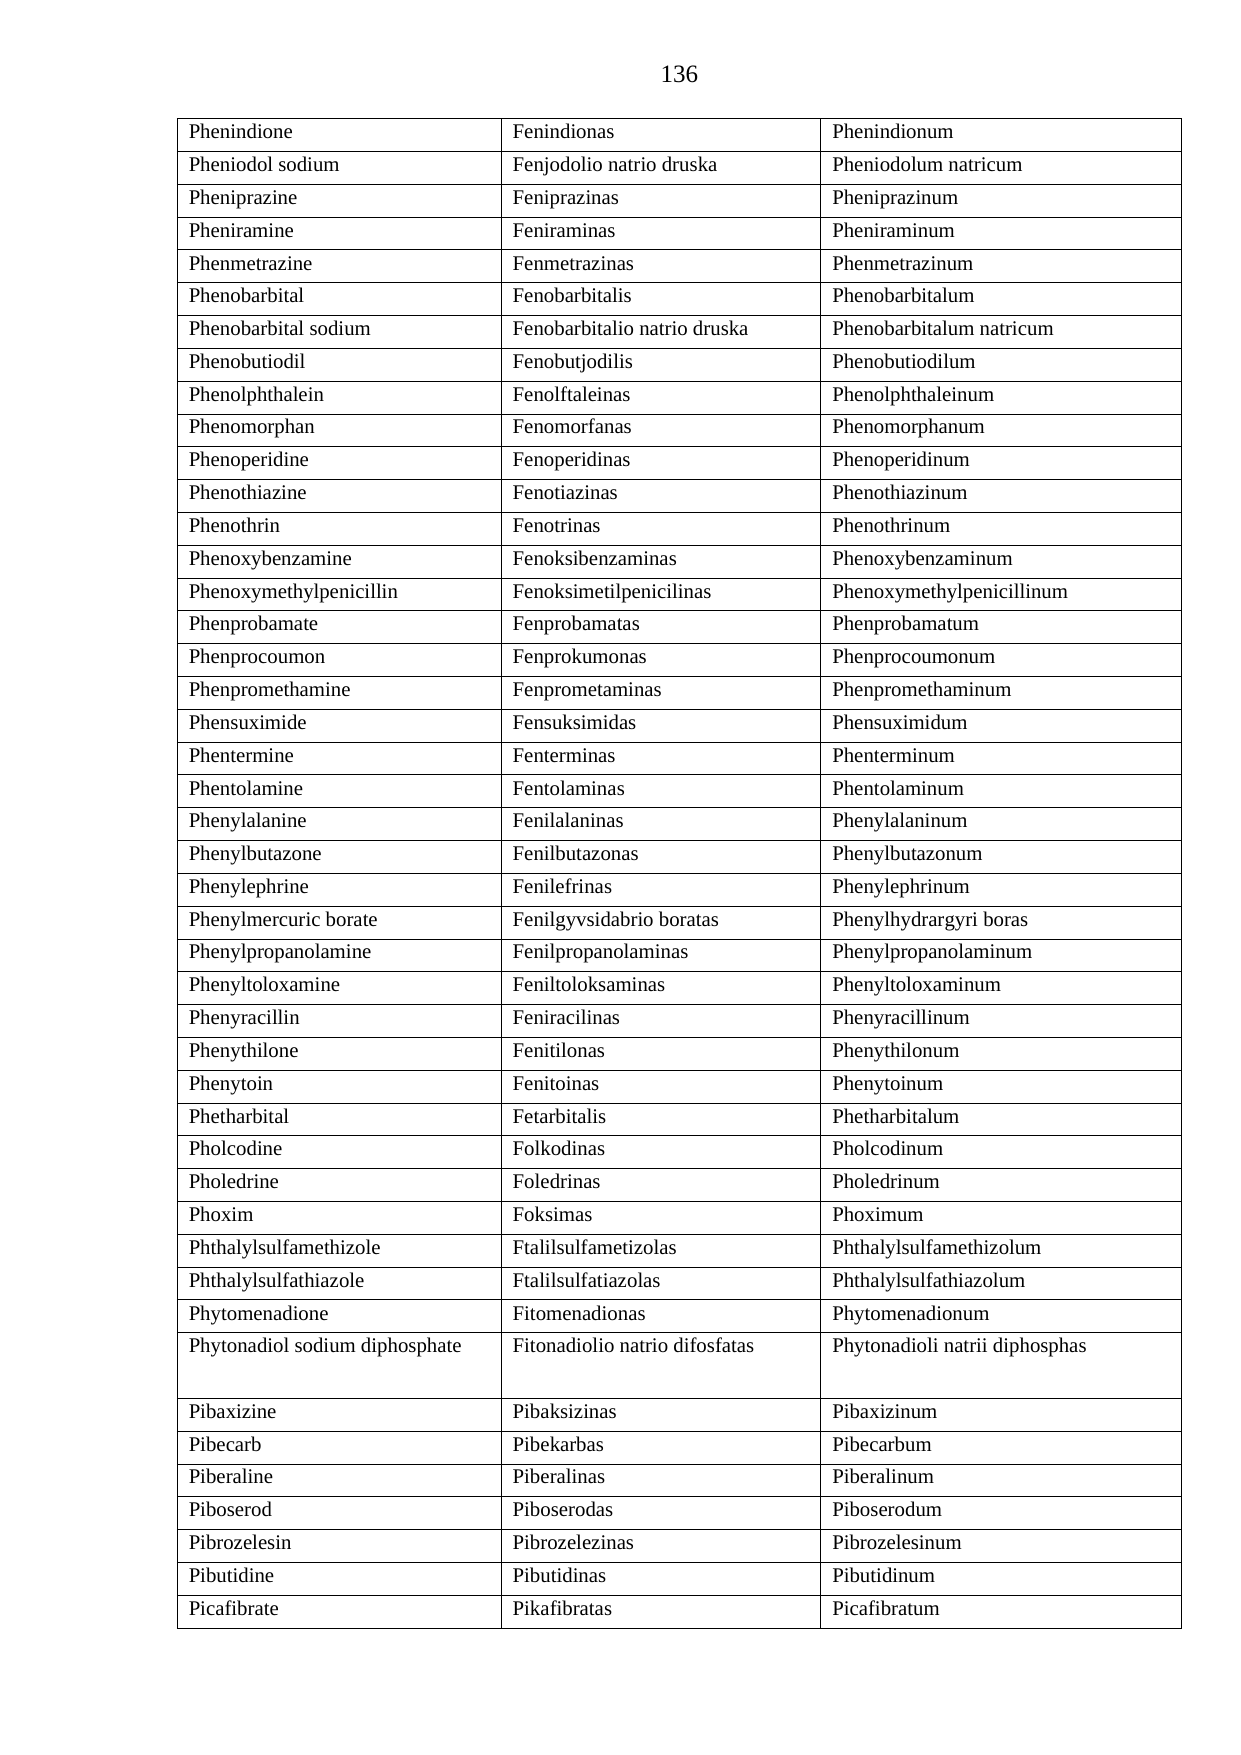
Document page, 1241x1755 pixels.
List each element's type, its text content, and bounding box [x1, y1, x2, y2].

table_cell Phenothiazine [178, 480, 501, 512]
table_cell Piboserod [178, 1497, 501, 1529]
table_cell Fitonadiolio natrio difosfatas [502, 1333, 820, 1398]
table_cell Fenoksibenzaminas [502, 546, 820, 577]
table_cell Phenobarbitalum [821, 283, 1181, 315]
table_cell Picafibrate [178, 1596, 501, 1627]
table_cell Pikafibratas [502, 1596, 820, 1627]
table_cell Phenomorphan [178, 415, 501, 446]
table_cell Fenprobamatas [502, 611, 820, 643]
table_cell Pheniprazinum [821, 185, 1181, 217]
table_cell Phetharbitalum [821, 1104, 1181, 1135]
table_cell Pholcodinum [821, 1136, 1181, 1168]
table_cell Fenilalaninas [502, 808, 820, 840]
table_cell Phenolphthalein [178, 382, 501, 413]
table_cell Fenobarbitalis [502, 283, 820, 315]
table_cell Pheniprazine [178, 185, 501, 217]
table_cell Phenprocoumon [178, 644, 501, 676]
table_cell Fenterminas [502, 743, 820, 774]
table_cell Piberalinas [502, 1465, 820, 1496]
table_cell Pibrozelezinas [502, 1530, 820, 1562]
table_cell Pibaxizine [178, 1399, 501, 1431]
table_cell Phenoperidinum [821, 447, 1181, 479]
table_cell Phenoperidine [178, 447, 501, 479]
table_cell Phenmetrazine [178, 250, 501, 282]
table_cell Fenobarbitalio natrio druska [502, 316, 820, 348]
table_cell Pheniraminum [821, 218, 1181, 249]
table_cell Fenprokumonas [502, 644, 820, 676]
table_cell Phenoxymethylpenicillinum [821, 579, 1181, 610]
table_cell Phoximum [821, 1202, 1181, 1234]
table_cell Phenylephrine [178, 874, 501, 906]
table_cell Feniraminas [502, 218, 820, 249]
table_cell Phenylalaninum [821, 808, 1181, 840]
table_cell Phetharbital [178, 1104, 501, 1135]
table_cell Ftalilsulfatiazolas [502, 1268, 820, 1299]
table_cell Pibrozelesinum [821, 1530, 1181, 1562]
table_cell Phenolphthaleinum [821, 382, 1181, 413]
table_cell Pheniodolum natricum [821, 152, 1181, 184]
table_cell Fenmetrazinas [502, 250, 820, 282]
table_cell Phenobarbitalum natricum [821, 316, 1181, 348]
table_cell Fenilgyvsidabrio boratas [502, 907, 820, 938]
table_cell Pibutidinum [821, 1563, 1181, 1595]
table_cell Phenothiazinum [821, 480, 1181, 512]
table_cell Phenobutiodilum [821, 349, 1181, 381]
table_cell Phenyltoloxamine [178, 972, 501, 1004]
table_cell Phenpromethamine [178, 677, 501, 709]
table_cell Phenylpropanolamine [178, 940, 501, 971]
table_cell Fenolftaleinas [502, 382, 820, 413]
table_cell Fenilefrinas [502, 874, 820, 906]
table_cell Fenjodolio natrio druska [502, 152, 820, 184]
table_cell Pibekarbas [502, 1432, 820, 1463]
table_cell Fitomenadionas [502, 1300, 820, 1332]
table_cell Folkodinas [502, 1136, 820, 1168]
table_cell Fenindionas [502, 119, 820, 151]
table_cell Fenobutjodilis [502, 349, 820, 381]
table_cell Phensuximidum [821, 710, 1181, 742]
table_cell Fenitilonas [502, 1038, 820, 1070]
table_cell Phoxim [178, 1202, 501, 1234]
table_cell Piboserodum [821, 1497, 1181, 1529]
table_cell Phenyracillin [178, 1005, 501, 1037]
table_cell Piberaline [178, 1465, 501, 1496]
table_cell Fensuksimidas [502, 710, 820, 742]
table_cell Pibecarbum [821, 1432, 1181, 1463]
table_cell Phenylalanine [178, 808, 501, 840]
table_cell Feniltoloksaminas [502, 972, 820, 1004]
table_cell Phenytoinum [821, 1071, 1181, 1102]
table_cell Phenyracillinum [821, 1005, 1181, 1037]
table_cell Foledrinas [502, 1169, 820, 1201]
table_cell Phenoxybenzaminum [821, 546, 1181, 577]
table_cell Phenoxymethylpenicillin [178, 579, 501, 610]
table_cell Fenoksimetilpenicilinas [502, 579, 820, 610]
table_cell Feniracilinas [502, 1005, 820, 1037]
table_cell Phenmetrazinum [821, 250, 1181, 282]
table_cell Pholedrinum [821, 1169, 1181, 1201]
table_cell Fetarbitalis [502, 1104, 820, 1135]
table_cell Phenythilonum [821, 1038, 1181, 1070]
table_cell Phenylbutazone [178, 841, 501, 873]
table_cell Phthalylsulfamethizole [178, 1235, 501, 1267]
table_cell Phenothrinum [821, 513, 1181, 545]
table_cell Fentolaminas [502, 775, 820, 807]
table_cell Phenothrin [178, 513, 501, 545]
table_cell Phenytoin [178, 1071, 501, 1102]
table_cell Phenylpropanolaminum [821, 940, 1181, 971]
table_cell Pheniodol sodium [178, 152, 501, 184]
table_cell Pibaxizinum [821, 1399, 1181, 1431]
table_cell Piberalinum [821, 1465, 1181, 1496]
table_cell Fenilbutazonas [502, 841, 820, 873]
table_cell Phenobarbital [178, 283, 501, 315]
table_cell Phenprocoumonum [821, 644, 1181, 676]
table_cell Pibrozelesin [178, 1530, 501, 1562]
table_cell Phytonadioli natrii diphosphas [821, 1333, 1181, 1398]
table_cell Phenomorphanum [821, 415, 1181, 446]
table_cell Phthalylsulfamethizolum [821, 1235, 1181, 1267]
table_cell Pholcodine [178, 1136, 501, 1168]
table_cell Phthalylsulfathiazole [178, 1268, 501, 1299]
table_cell Phensuximide [178, 710, 501, 742]
table_cell Foksimas [502, 1202, 820, 1234]
table_cell Picafibratum [821, 1596, 1181, 1627]
table_cell Ftalilsulfametizolas [502, 1235, 820, 1267]
table_cell Phentolamine [178, 775, 501, 807]
table_cell Phenindionum [821, 119, 1181, 151]
table_cell Phenterminum [821, 743, 1181, 774]
table_cell Phytomenadione [178, 1300, 501, 1332]
table_cell Fenoperidinas [502, 447, 820, 479]
table_cell Fenotrinas [502, 513, 820, 545]
table_cell Pibutidinas [502, 1563, 820, 1595]
table_cell Pibecarb [178, 1432, 501, 1463]
table_cell Phenythilone [178, 1038, 501, 1070]
table_cell Fenilpropanolaminas [502, 940, 820, 971]
table_cell Pholedrine [178, 1169, 501, 1201]
table_cell Phthalylsulfathiazolum [821, 1268, 1181, 1299]
table_cell Phenylephrinum [821, 874, 1181, 906]
table_cell Phenobarbital sodium [178, 316, 501, 348]
table_cell Phenprobamate [178, 611, 501, 643]
table_cell Phenylhydrargyri boras [821, 907, 1181, 938]
table_cell Phenpromethaminum [821, 677, 1181, 709]
table_cell Phenprobamatum [821, 611, 1181, 643]
table_cell Pibutidine [178, 1563, 501, 1595]
table_cell Phentermine [178, 743, 501, 774]
table_cell Fenomorfanas [502, 415, 820, 446]
table_cell Phenoxybenzamine [178, 546, 501, 577]
table_cell Phenobutiodil [178, 349, 501, 381]
table_cell Fenotiazinas [502, 480, 820, 512]
table_cell Piboserodas [502, 1497, 820, 1529]
table_cell Fenitoinas [502, 1071, 820, 1102]
table_cell Pibaksizinas [502, 1399, 820, 1431]
table_cell Phentolaminum [821, 775, 1181, 807]
table_cell Phytonadiol sodium diphosphate [178, 1333, 501, 1398]
table_cell Phenyltoloxaminum [821, 972, 1181, 1004]
table_cell Phenylmercuric borate [178, 907, 501, 938]
table_cell Pheniramine [178, 218, 501, 249]
table_cell Phenindione [178, 119, 501, 151]
table_cell Phytomenadionum [821, 1300, 1181, 1332]
table_cell Fenprometaminas [502, 677, 820, 709]
table_cell Phenylbutazonum [821, 841, 1181, 873]
table_cell Feniprazinas [502, 185, 820, 217]
